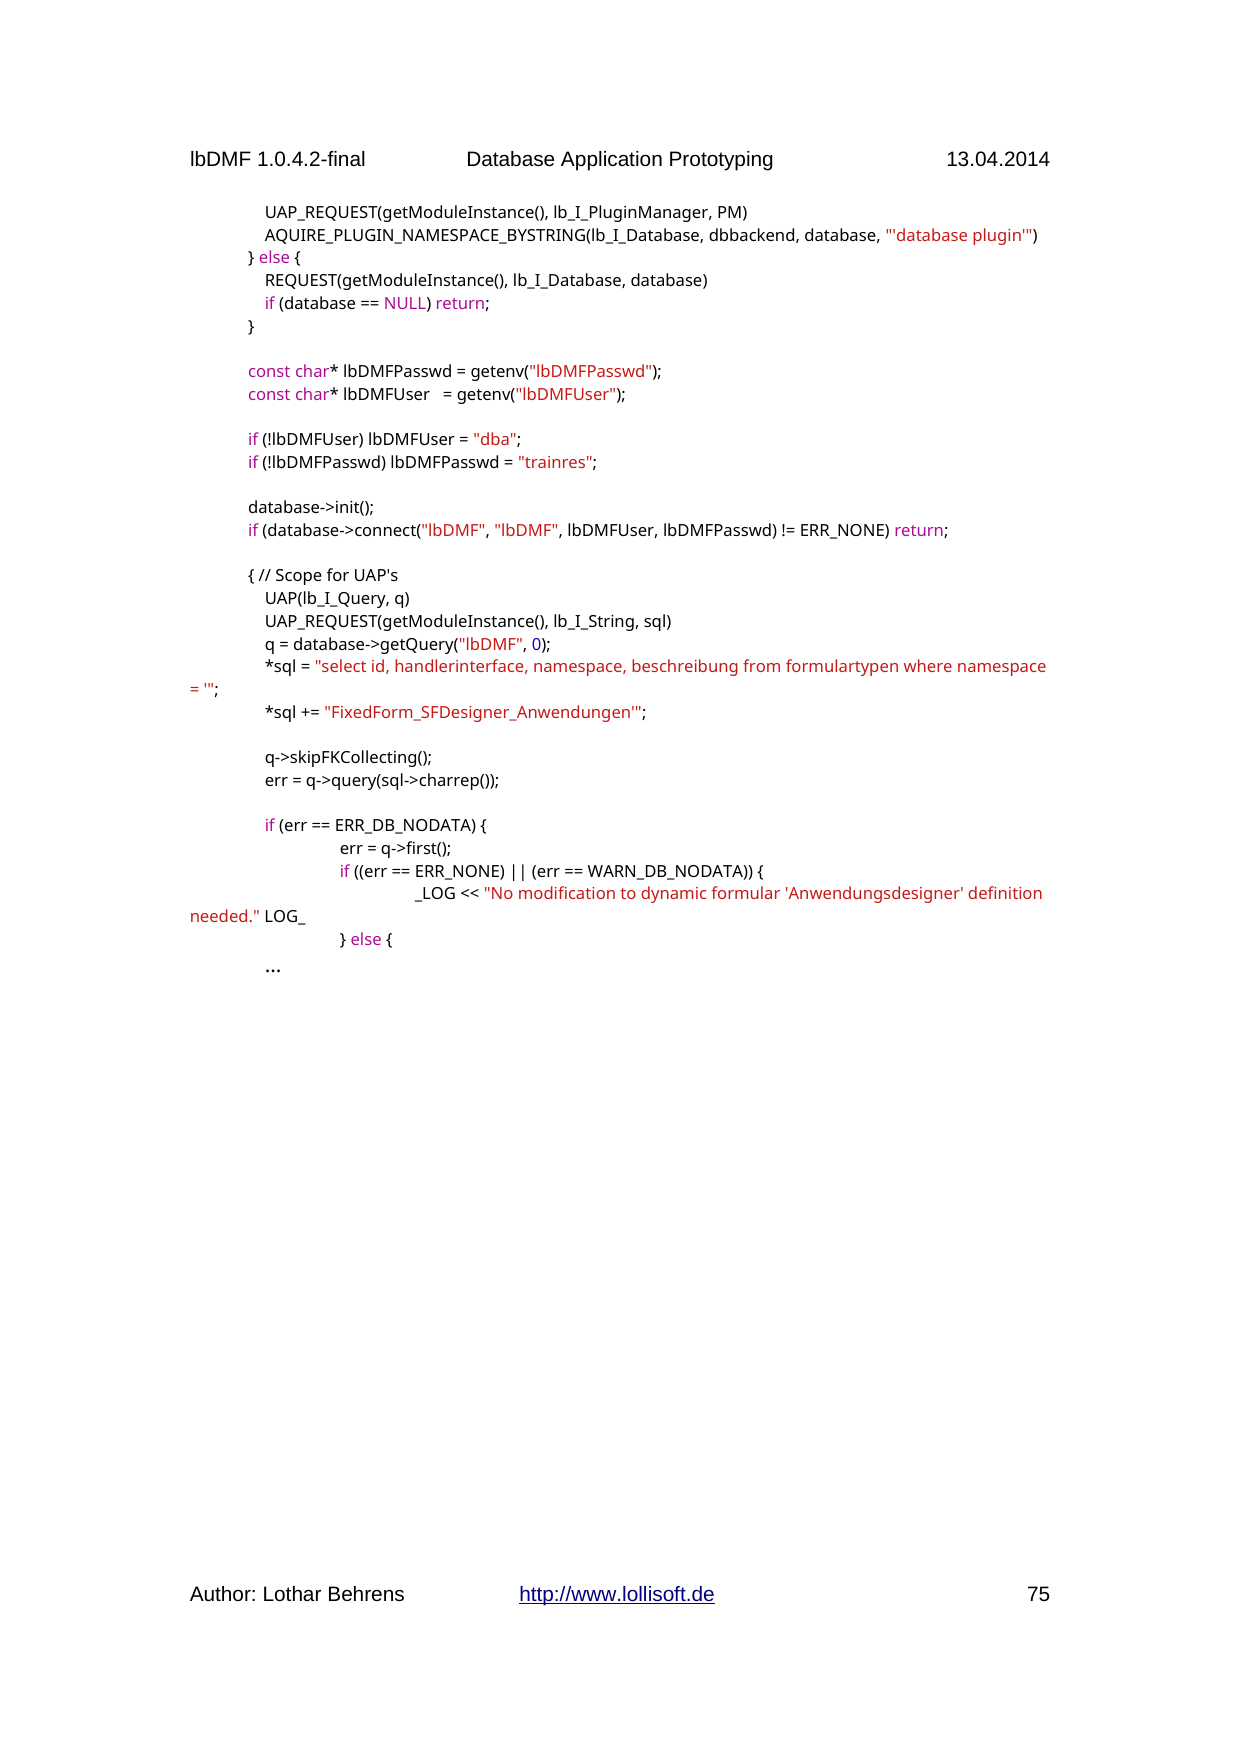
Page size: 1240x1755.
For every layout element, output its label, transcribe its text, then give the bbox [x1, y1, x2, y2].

text *sql = "select id, handlerinterface, namespace, beschreibung from formulartypen where namespace = '"; [189, 655, 1050, 700]
text if (!lbDMFUser) lbDMFUser = "dba"; [189, 428, 1050, 450]
text } else { [189, 927, 1050, 950]
text if ((err == ERR_NONE) || (err == WARN_DB_NODATA)) { [189, 859, 1050, 882]
text if (err == ERR_DB_NODATA) { [189, 814, 1050, 836]
text q->skipFKCollecting(); [189, 746, 1050, 768]
text err = q->query(sql->charrep()); [189, 768, 1050, 791]
text if (database->connect("lbDMF", "lbDMF", lbDMFUser, lbDMFPasswd) != ERR_NONE) return; [189, 518, 1050, 541]
text *sql += "FixedForm_SFDesigner_Anwendungen'"; [189, 700, 1050, 723]
text q = database->getQuery("lbDMF", 0); [189, 632, 1050, 655]
text } [189, 314, 1050, 337]
text UAP_REQUEST(getModuleInstance(), lb_I_PluginManager, PM) [189, 201, 1050, 223]
text { // Scope for UAP's [189, 564, 1050, 587]
text REQUEST(getModuleInstance(), lb_I_Database, database) [189, 269, 1050, 291]
text _LOG << "No modification to dynamic formular 'Anwendungsdesigner' definition needed." LOG_ [189, 882, 1050, 927]
text database->init(); [189, 496, 1050, 518]
text UAP(lb_I_Query, q) [189, 587, 1050, 609]
text const char* lbDMFUser = getenv("lbDMFUser"); [189, 382, 1050, 405]
text const char* lbDMFPasswd = getenv("lbDMFPasswd"); [189, 359, 1050, 382]
text if (database == NULL) return; [189, 291, 1050, 314]
text ... [189, 950, 1050, 978]
text } else { [189, 246, 1050, 269]
text UAP_REQUEST(getModuleInstance(), lb_I_String, sql) [189, 609, 1050, 632]
text AQUIRE_PLUGIN_NAMESPACE_BYSTRING(lb_I_Database, dbbackend, database, "'database plugin'") [189, 223, 1050, 246]
text if (!lbDMFPasswd) lbDMFPasswd = "trainres"; [189, 450, 1050, 473]
text err = q->first(); [189, 836, 1050, 859]
